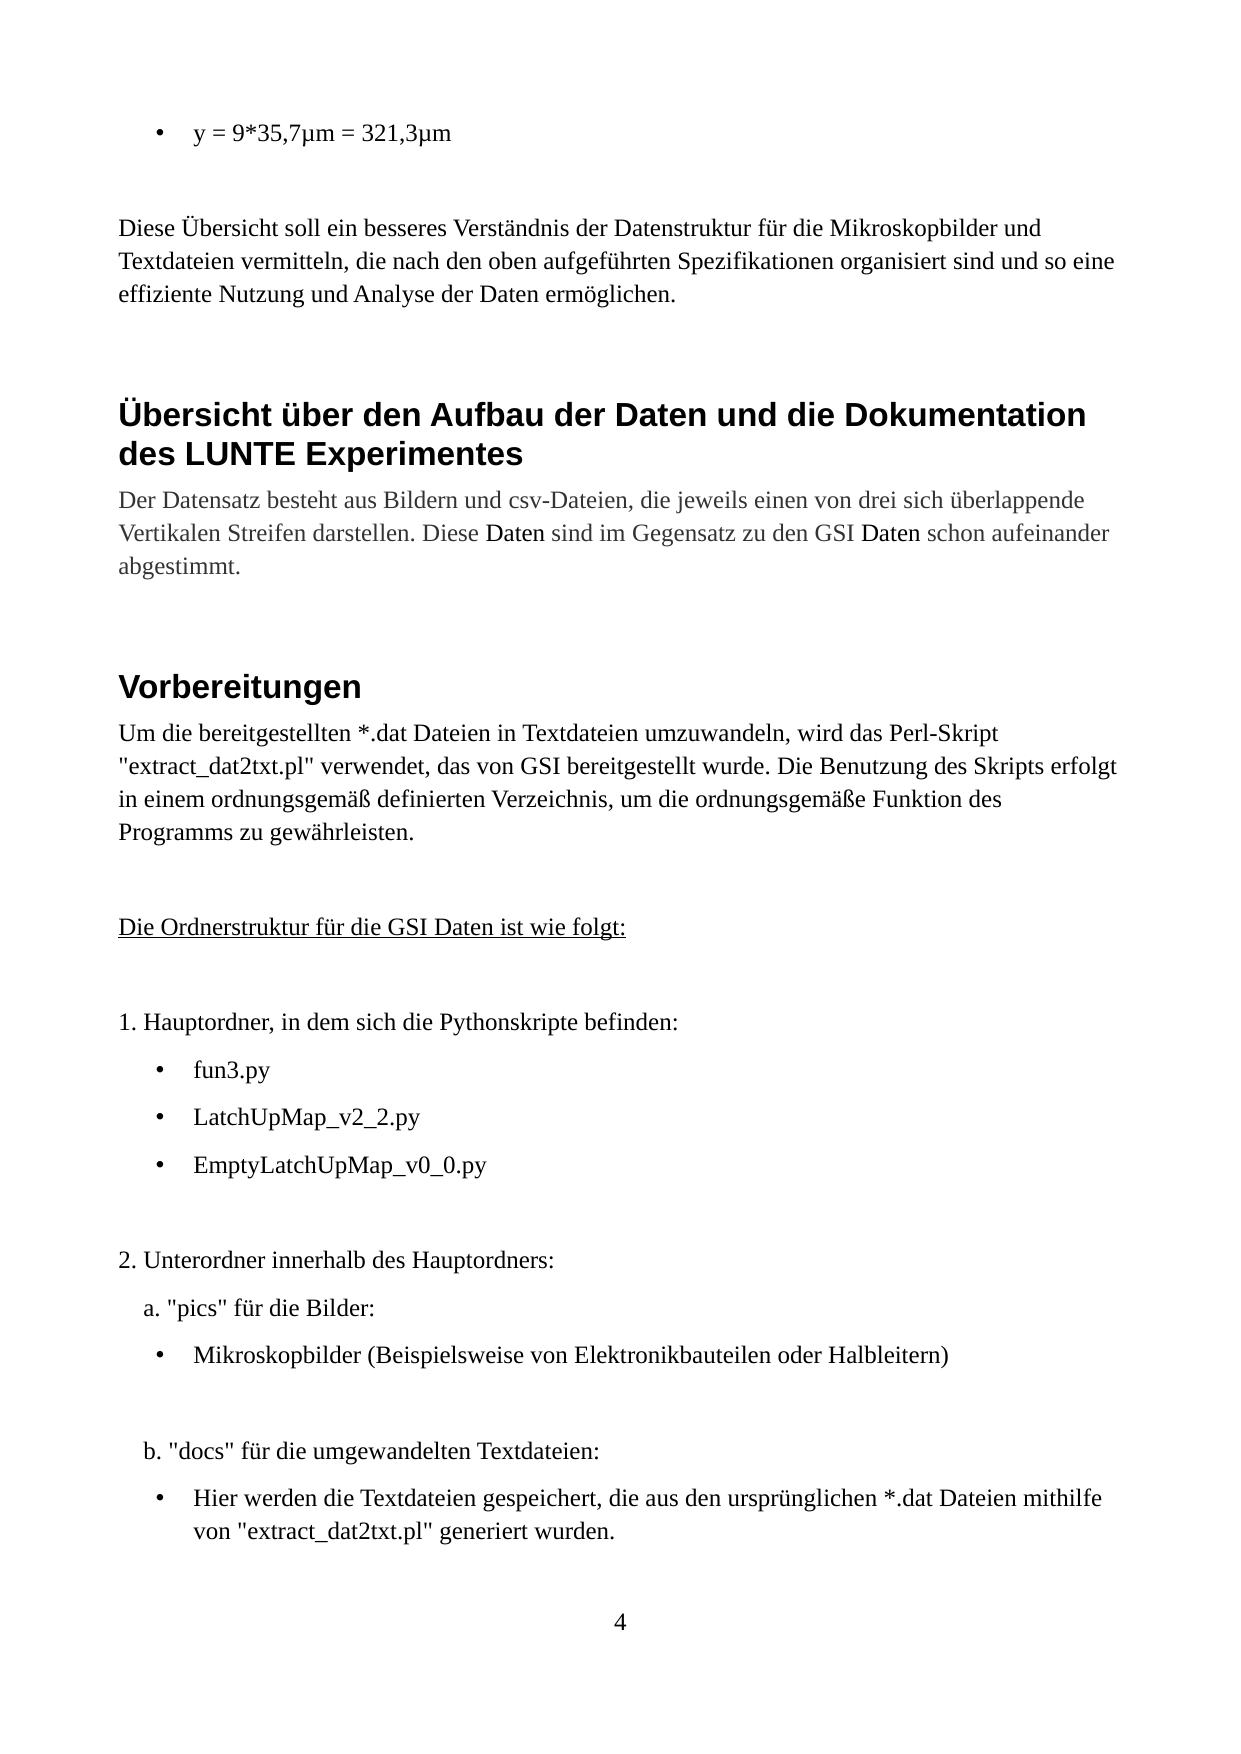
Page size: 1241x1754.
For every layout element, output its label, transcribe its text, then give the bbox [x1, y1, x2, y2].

text 2. Unterordner innerhalb des Hauptordners: [118, 1245, 1122, 1274]
list EmptyLatchUpMap_v0_0.py [156, 1150, 1122, 1179]
text 1. Hauptordner, in dem sich die Pythonskripte befinden: [118, 1007, 1122, 1036]
text Um die bereitgestellten *.dat Dateien in Textdateien umzuwandeln, wird das Perl-Skript "extract_dat2txt.pl" verwendet, das von GSI bereitgestellt wurde. Die Benutzung des Skripts erfolgt in einem ordnungsgemäß definierten Verzeichnis, um die ordnungsgemäße Funktion des Programms zu gewährleisten. [118, 718, 1122, 846]
list Hier werden die Textdateien gespeichert, die aus den ursprünglichen *.dat Dateien mithilfe von "extract_dat2txt.pl" generiert wurden. [156, 1483, 1122, 1545]
list fun3.py [156, 1055, 1122, 1084]
text Der Datensatz besteht aus Bildern und csv-Dateien, die jeweils einen von drei sich überlappende Vertikalen Streifen darstellen. Diese Daten sind im Gegensatz zu den GSI Daten schon aufeinander abgestimmt. [118, 485, 1122, 579]
list y = 9*35,7µm = 321,3µm [156, 118, 1122, 147]
list LatchUpMap_v2_2.py [156, 1102, 1122, 1131]
text b. "docs" für die umgewandelten Textdateien: [118, 1436, 1122, 1464]
subtitle Vorbereitungen [118, 667, 1122, 705]
text a. "pics" für die Bilder: [118, 1293, 1122, 1322]
subtitle Übersicht über den Aufbau der Daten und die Dokumentation des LUNTE Experimentes [118, 395, 1122, 472]
text Die Ordnerstruktur für die GSI Daten ist wie folgt: [118, 912, 1122, 941]
list Mikroskopbilder (Beispielsweise von Elektronikbauteilen oder Halbleitern) [156, 1341, 1122, 1369]
text Diese Übersicht soll ein besseres Verständnis der Datenstruktur für die Mikroskopbilder und Textdateien vermitteln, die nach den oben aufgeführten Spezifikationen organisiert sind und so eine effiziente Nutzung und Analyse der Daten ermöglichen. [118, 213, 1122, 308]
